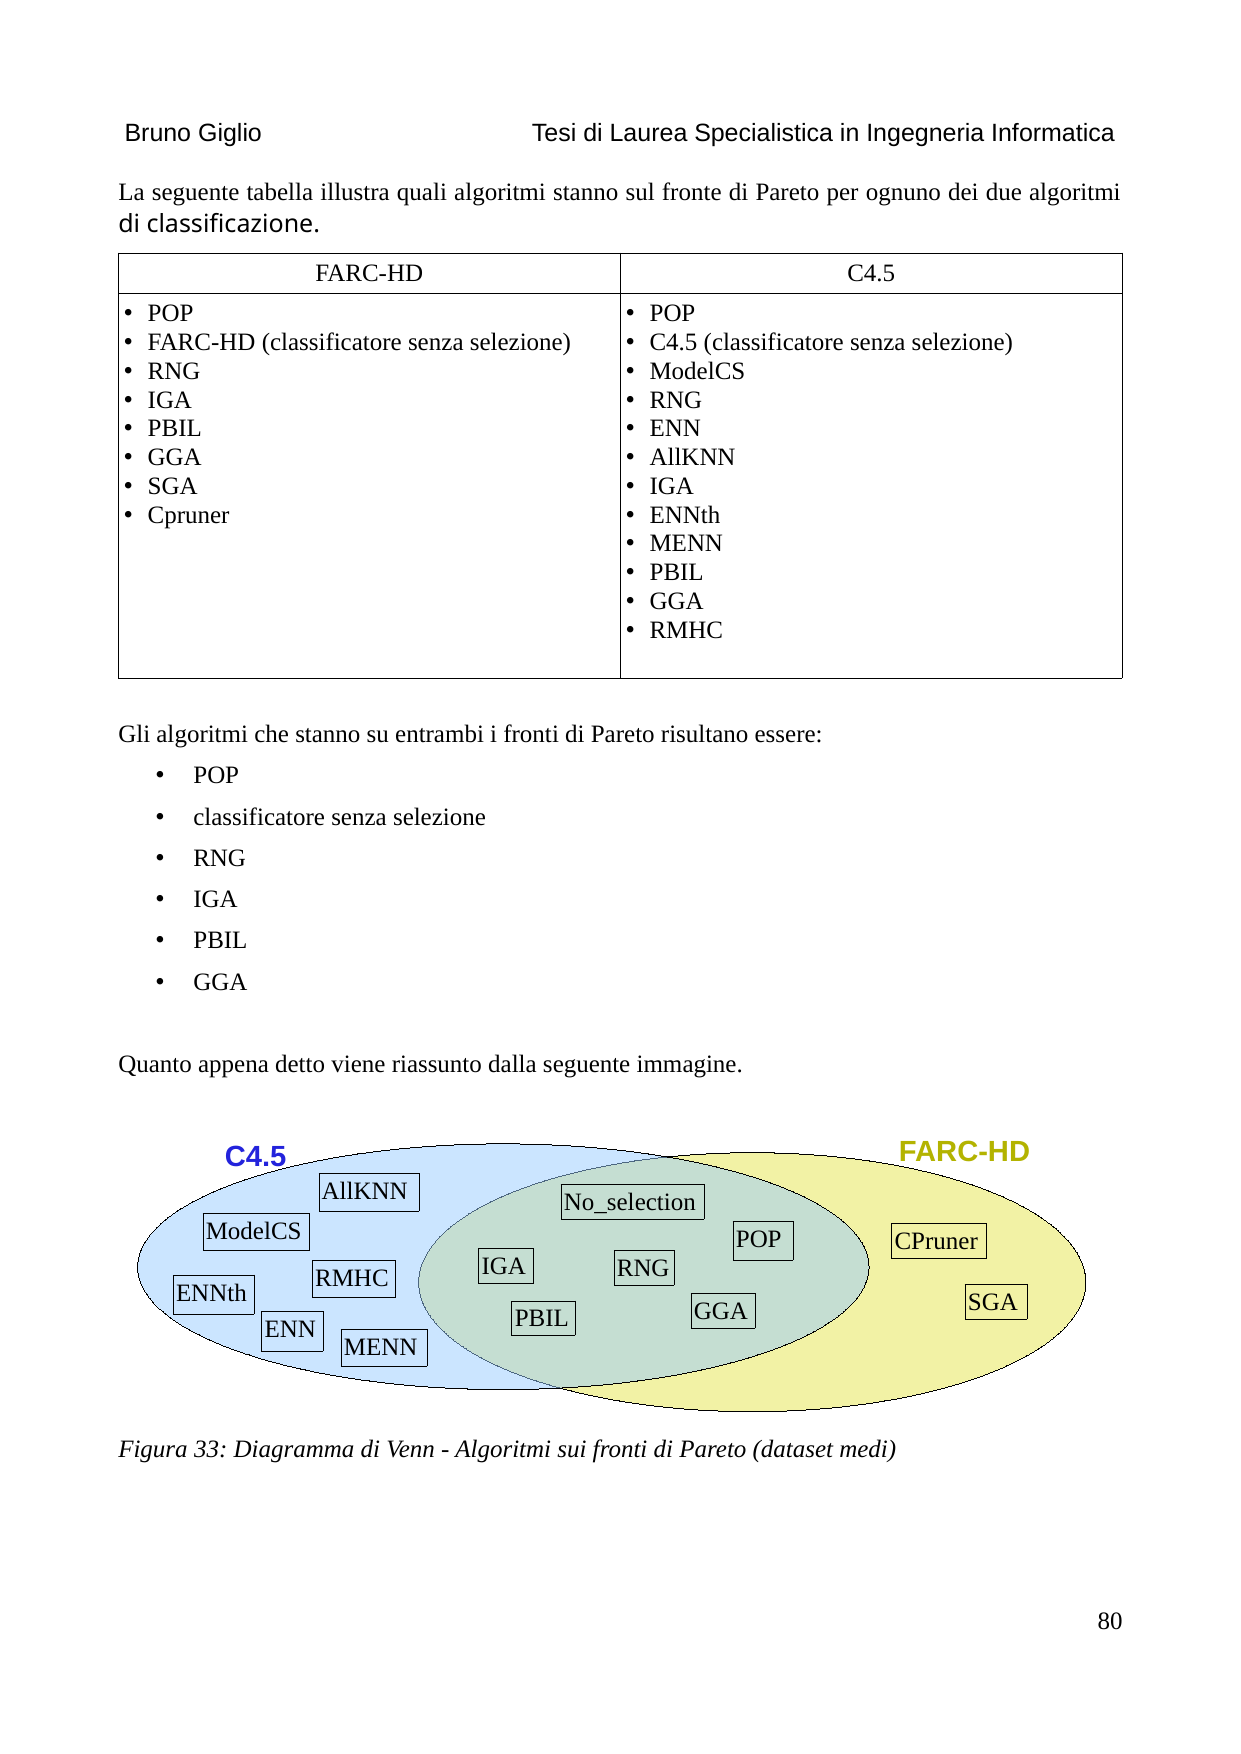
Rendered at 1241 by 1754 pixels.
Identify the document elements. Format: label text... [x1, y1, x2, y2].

list RNG [156, 843, 1122, 872]
table_header C4.5 [621, 254, 1122, 293]
text La seguente tabella illustra quali algoritmi stanno sul fronte di Pareto per ognuno dei due algoritmi di classificazione. [118, 177, 1122, 240]
text MENN [344, 1332, 424, 1361]
text C4.5 [224, 1138, 289, 1172]
text CPruner [894, 1226, 984, 1255]
text Quanto appena detto viene riassunto dalla seguente immagine. [118, 1049, 1122, 1078]
text Gli algoritmi che stanno su entrambi i fronti di Pareto risultano essere: [118, 719, 1122, 748]
text Figura 33: Diagramma di Venn - Algoritmi sui fronti di Pareto (dataset medi) [118, 1434, 1122, 1462]
table_cell POP FARC-HD (classificatore senza selezione) RNG IGA PBIL GGA SGA Cpruner [119, 294, 620, 678]
text No_selection [564, 1187, 701, 1216]
table_header FARC-HD [119, 254, 620, 293]
text ENNth [176, 1278, 251, 1306]
text SGA [968, 1287, 1024, 1316]
list IGA [156, 884, 1122, 913]
list PBIL [156, 926, 1122, 954]
text RNG [617, 1253, 671, 1282]
text POP [736, 1224, 790, 1253]
list classificatore senza selezione [156, 802, 1122, 831]
text IGA [481, 1251, 531, 1280]
list GGA [156, 967, 1122, 996]
text RMHC [315, 1263, 392, 1292]
text ModelCS [206, 1216, 307, 1245]
text ENN [264, 1314, 319, 1343]
text PBIL [514, 1303, 572, 1332]
text AllKNN [321, 1176, 416, 1205]
text GGA [694, 1296, 752, 1325]
table_cell POP C4.5 (classificatore senza selezione) ModelCS RNG ENN AllKNN IGA ENNth MENN PBIL GGA RMHC [621, 294, 1122, 678]
text FARC-HD [899, 1134, 1037, 1167]
list POP [156, 761, 1122, 789]
